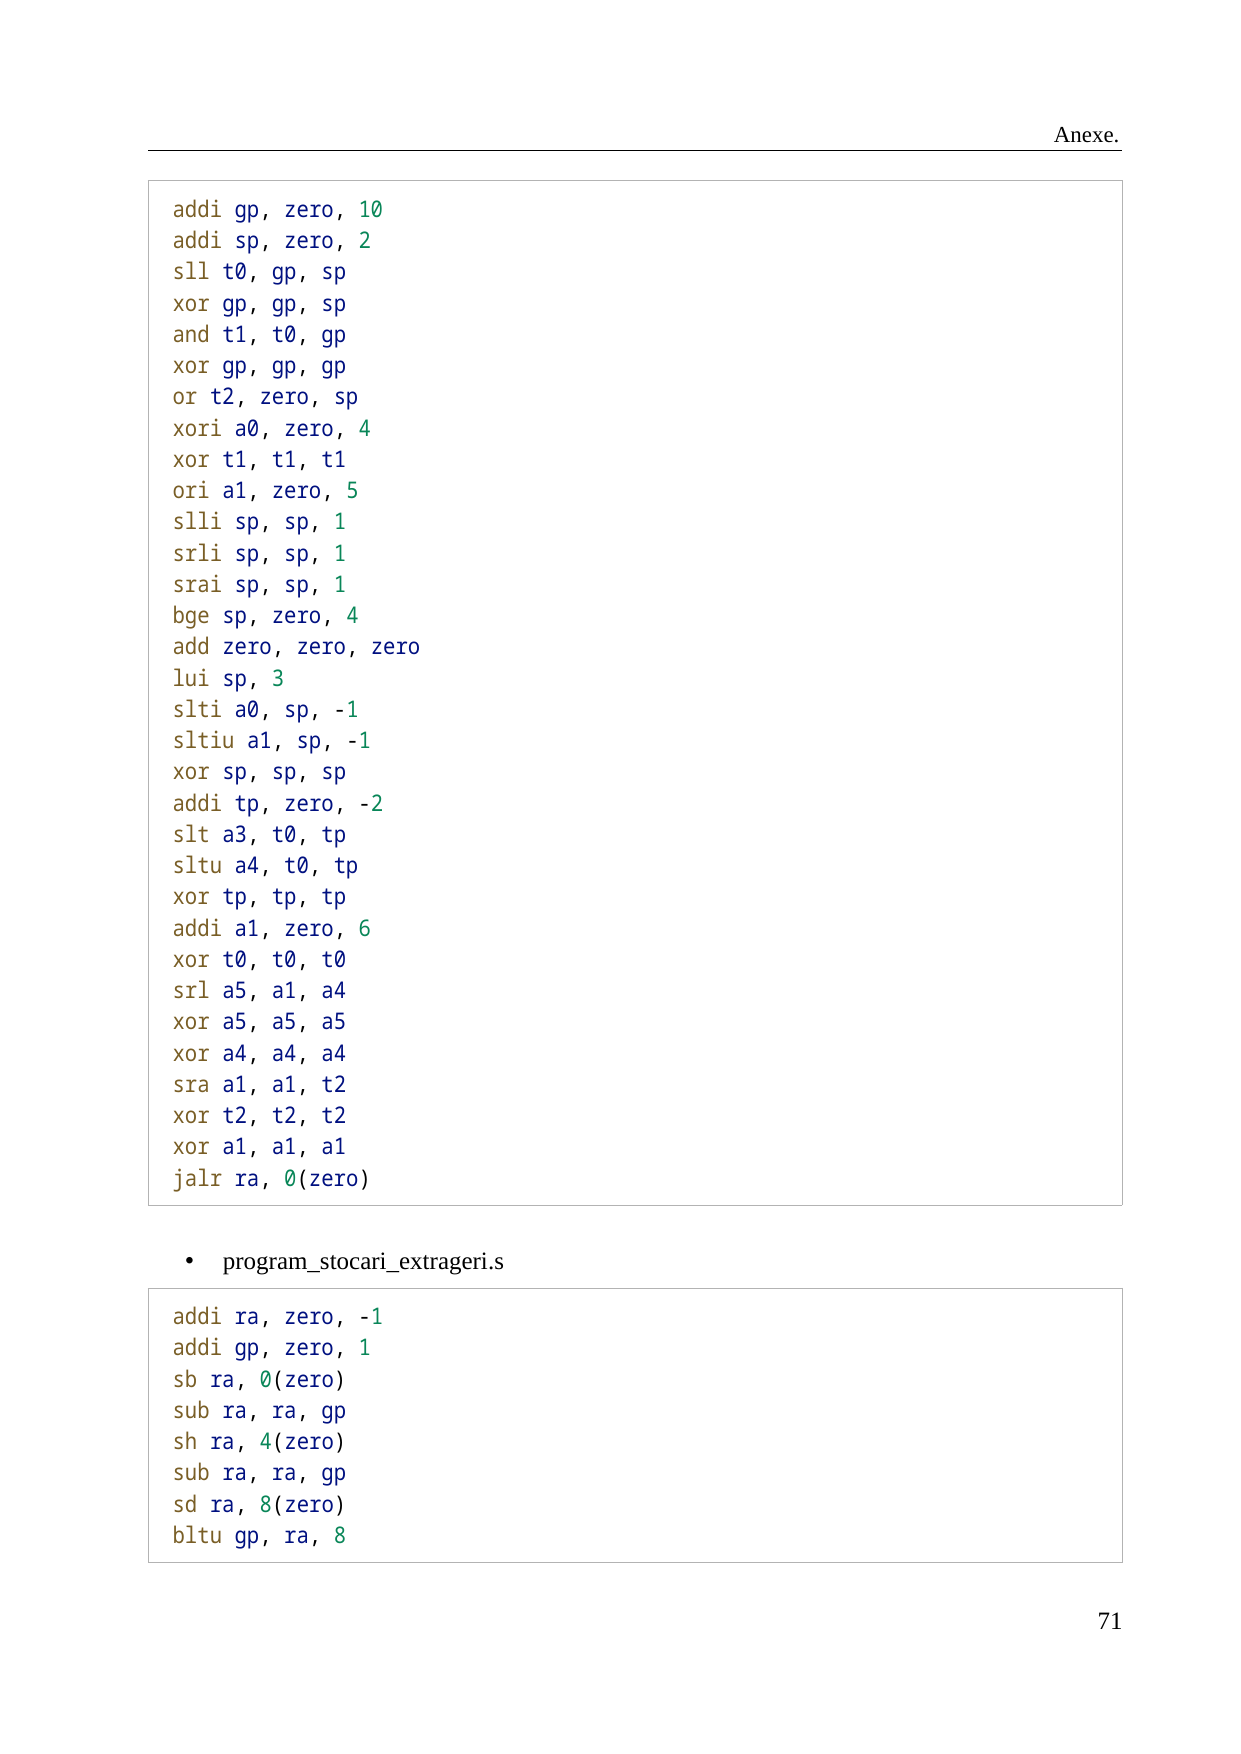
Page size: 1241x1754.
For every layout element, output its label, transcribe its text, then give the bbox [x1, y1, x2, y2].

text xor gp, gp, gp [149, 336, 1122, 368]
text ori a1, zero, 5 [149, 461, 1122, 493]
list program_stocari_extrageri.s [185, 1246, 1122, 1275]
text addi tp, zero, -2 [149, 774, 1122, 805]
text or t2, zero, sp [149, 368, 1122, 399]
text sltiu a1, sp, -1 [149, 711, 1122, 743]
text sltu a4, t0, tp [149, 836, 1122, 868]
text xor a5, a5, a5 [149, 993, 1122, 1024]
text xori a0, zero, 4 [149, 399, 1122, 430]
text sub ra, ra, gp [149, 1444, 1122, 1475]
text srai sp, sp, 1 [149, 555, 1122, 586]
text sb ra, 0(zero) [149, 1350, 1122, 1381]
text sll t0, gp, sp [149, 243, 1122, 274]
text sub ra, ra, gp [149, 1381, 1122, 1412]
text sra a1, a1, t2 [149, 1055, 1122, 1086]
text xor a4, a4, a4 [149, 1024, 1122, 1055]
text jalr ra, 0(zero) [149, 1149, 1122, 1205]
text sd ra, 8(zero) [149, 1475, 1122, 1506]
text xor t1, t1, t1 [149, 430, 1122, 461]
text srl a5, a1, a4 [149, 961, 1122, 993]
text slt a3, t0, tp [149, 805, 1122, 836]
text xor t0, t0, t0 [149, 930, 1122, 961]
text xor t2, t2, t2 [149, 1086, 1122, 1118]
text sh ra, 4(zero) [149, 1412, 1122, 1444]
text xor gp, gp, sp [149, 274, 1122, 305]
text addi gp, zero, 10 [149, 181, 1122, 211]
text xor tp, tp, tp [149, 868, 1122, 899]
text srli sp, sp, 1 [149, 524, 1122, 555]
text slli sp, sp, 1 [149, 493, 1122, 524]
text addi sp, zero, 2 [149, 211, 1122, 243]
text lui sp, 3 [149, 649, 1122, 680]
text addi ra, zero, -1 [149, 1289, 1122, 1319]
text addi gp, zero, 1 [149, 1319, 1122, 1350]
text bge sp, zero, 4 [149, 586, 1122, 618]
text bltu gp, ra, 8 [149, 1506, 1122, 1562]
text and t1, t0, gp [149, 305, 1122, 336]
text add zero, zero, zero [149, 618, 1122, 649]
text addi a1, zero, 6 [149, 899, 1122, 930]
text xor sp, sp, sp [149, 743, 1122, 774]
text xor a1, a1, a1 [149, 1118, 1122, 1149]
text slti a0, sp, -1 [149, 680, 1122, 711]
